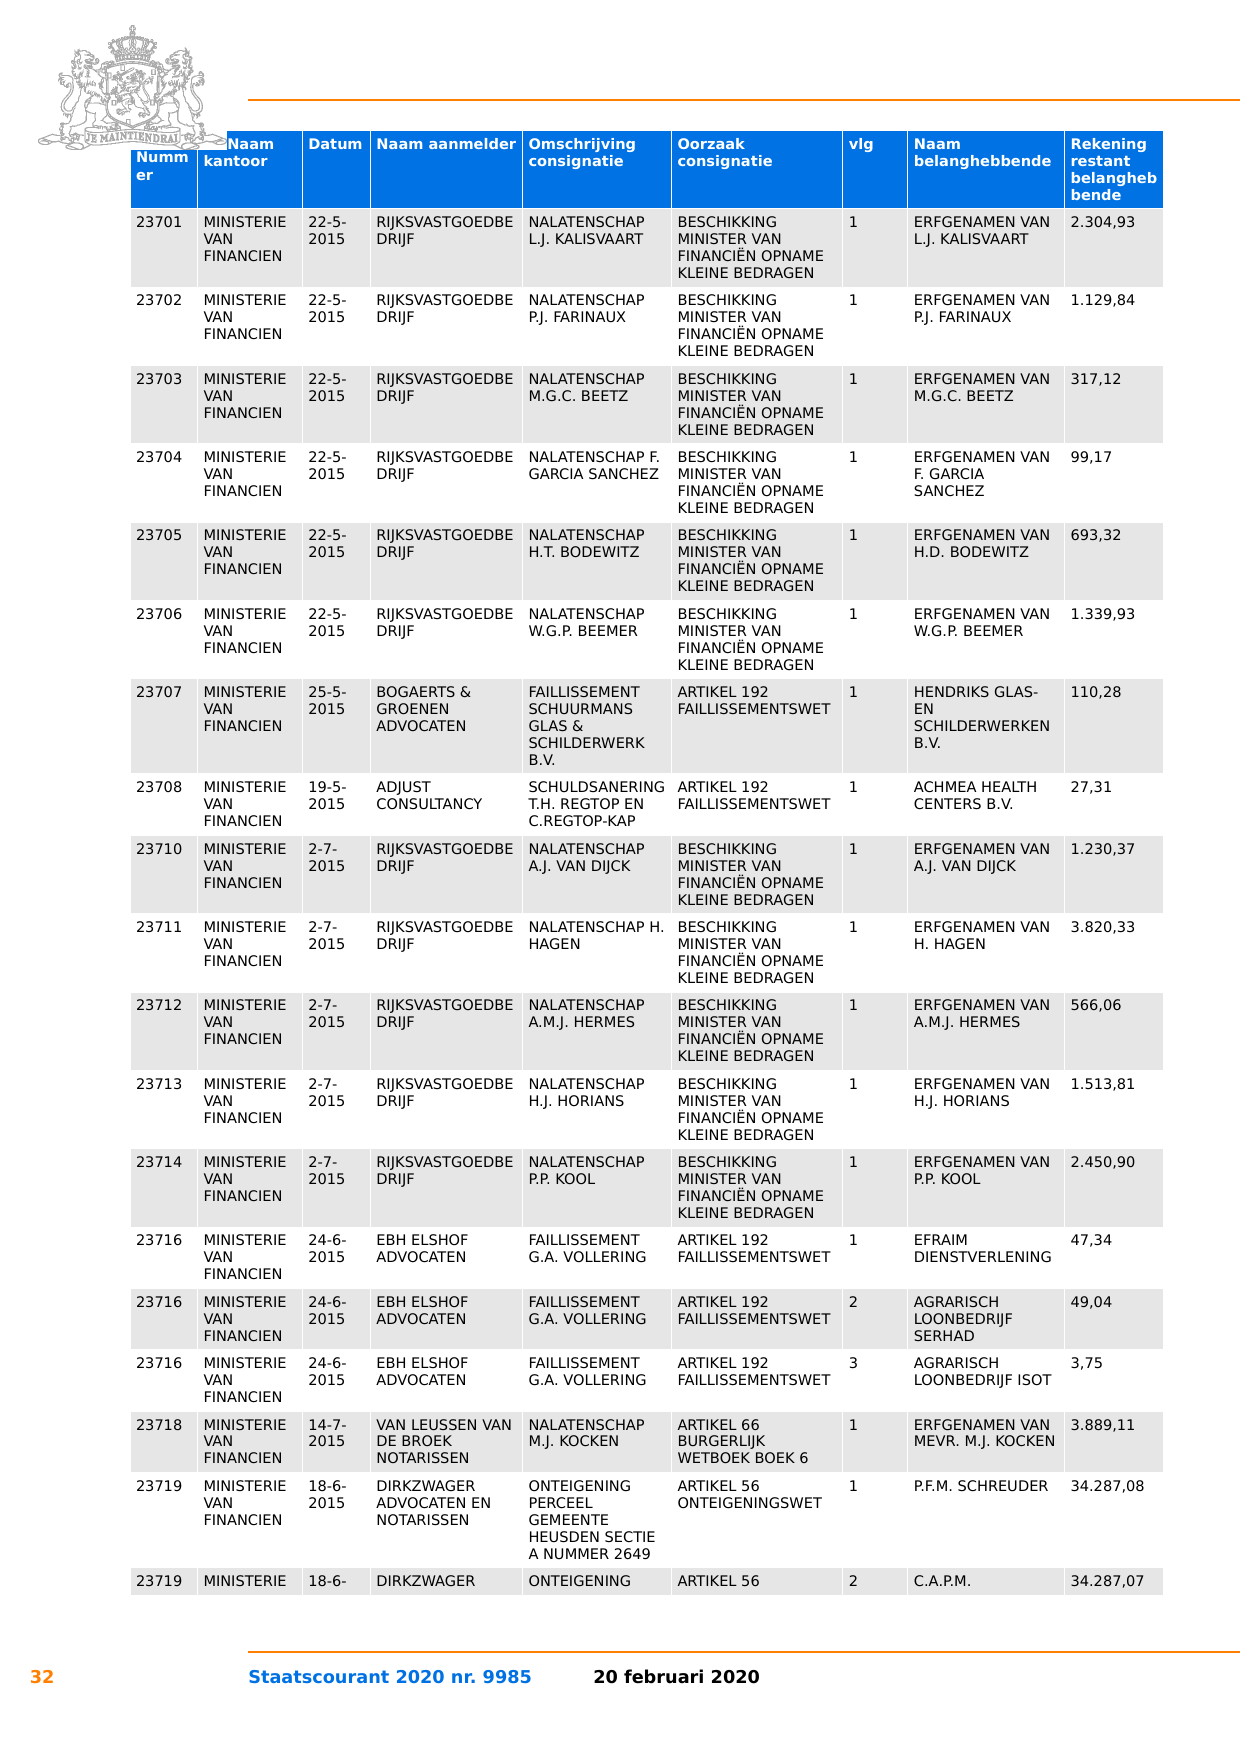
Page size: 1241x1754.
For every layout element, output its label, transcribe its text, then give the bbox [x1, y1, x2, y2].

table_cell BESCHIKKING MINISTER VAN FINANCIËN OPNAME KLEINE BEDRAGEN [672, 601, 842, 678]
table_header Omschrijving consignatie [523, 131, 671, 208]
table_cell RIJKSVASTGOEDBEDRIJF [371, 366, 522, 443]
table_cell 23701 [131, 209, 197, 287]
table_cell BESCHIKKING MINISTER VAN FINANCIËN OPNAME KLEINE BEDRAGEN [672, 1071, 842, 1148]
table_cell EFRAIM DIENSTVERLENING [908, 1228, 1064, 1288]
table_cell MINISTERIE VAN FINANCIEN [198, 1350, 302, 1411]
table_cell NALATENSCHAP L.J. KALISVAART [523, 209, 671, 287]
table_cell ARTIKEL 192 FAILLISSEMENTSWET [672, 1350, 842, 1411]
table_cell 1 [843, 209, 907, 287]
table_cell 1.513,81 [1065, 1071, 1163, 1148]
table_cell 24-6-2015 [303, 1228, 370, 1288]
table_cell 1 [843, 993, 907, 1070]
table_cell 23713 [131, 1071, 197, 1148]
table_cell ERFGENAMEN VAN A.M.J. HERMES [908, 993, 1064, 1070]
table_cell ERFGENAMEN VAN H.D. BODEWITZ [908, 523, 1064, 600]
table_cell 23707 [131, 679, 197, 773]
table_header vlg [843, 131, 907, 208]
table_cell 2.304,93 [1065, 209, 1163, 287]
table_header Naam aanmelder [371, 131, 522, 208]
table_cell ERFGENAMEN VAN M.G.C. BEETZ [908, 366, 1064, 443]
table_cell AGRARISCH LOONBEDRIJF ISOT [908, 1350, 1064, 1411]
table_cell EBH ELSHOF ADVOCATEN [371, 1289, 522, 1349]
table_cell MINISTERIE VAN FINANCIEN [198, 1228, 302, 1288]
table_cell C.A.P.M. [908, 1568, 1064, 1595]
table_cell 1 [843, 836, 907, 913]
table_header Nummer [131, 150, 197, 208]
table_cell 18-6- [303, 1568, 370, 1595]
table_cell ONTEIGENING PERCEEL GEMEENTE HEUSDEN SECTIE A NUMMER 2649 [523, 1473, 671, 1567]
table_cell NALATENSCHAP A.M.J. HERMES [523, 993, 671, 1070]
table_header Naam kantoor [198, 131, 302, 208]
table_cell NALATENSCHAP F. GARCIA SANCHEZ [523, 444, 671, 522]
table_cell 1.339,93 [1065, 601, 1163, 678]
table_cell P.F.M. SCHREUDER [908, 1473, 1064, 1567]
table_cell DIRKZWAGER ADVOCATEN EN NOTARISSEN [371, 1473, 522, 1567]
table_cell MINISTERIE VAN FINANCIEN [198, 1473, 302, 1567]
table_cell MINISTERIE VAN FINANCIEN [198, 601, 302, 678]
table_cell ERFGENAMEN VAN MEVR. M.J. KOCKEN [908, 1412, 1064, 1472]
table_cell 693,32 [1065, 523, 1163, 600]
table_cell BESCHIKKING MINISTER VAN FINANCIËN OPNAME KLEINE BEDRAGEN [672, 523, 842, 600]
table_cell 22-5-2015 [303, 366, 370, 443]
table_cell 1.230,37 [1065, 836, 1163, 913]
table_cell ARTIKEL 192 FAILLISSEMENTSWET [672, 775, 842, 835]
table_cell 99,17 [1065, 444, 1163, 522]
table_cell 1 [843, 1149, 907, 1227]
table_cell 1 [843, 523, 907, 600]
table_cell 23719 [131, 1568, 197, 1595]
table_cell 2 [843, 1289, 907, 1349]
table_cell MINISTERIE VAN FINANCIEN [198, 444, 302, 522]
table_cell 1 [843, 679, 907, 773]
table_cell 2-7-2015 [303, 1149, 370, 1227]
table_cell 317,12 [1065, 366, 1163, 443]
table_cell 22-5-2015 [303, 288, 370, 365]
table_cell 22-5-2015 [303, 601, 370, 678]
table_cell 1.129,84 [1065, 288, 1163, 365]
table_cell 1 [843, 1071, 907, 1148]
table_cell 110,28 [1065, 679, 1163, 773]
table_cell MINISTERIE VAN FINANCIEN [198, 836, 302, 913]
table_cell 2-7-2015 [303, 914, 370, 992]
table_header Datum [303, 131, 370, 208]
table_cell NALATENSCHAP H. HAGEN [523, 914, 671, 992]
table_cell ARTIKEL 56 ONTEIGENINGSWET [672, 1473, 842, 1567]
table_cell 23714 [131, 1149, 197, 1227]
table_cell ERFGENAMEN VAN H.J. HORIANS [908, 1071, 1064, 1148]
table_cell 22-5-2015 [303, 444, 370, 522]
table_cell MINISTERIE VAN FINANCIEN [198, 1412, 302, 1472]
table_cell 19-5-2015 [303, 775, 370, 835]
table_cell 2-7-2015 [303, 836, 370, 913]
table_cell RIJKSVASTGOEDBEDRIJF [371, 1149, 522, 1227]
table_cell SCHULDSANERING T.H. REGTOP EN C.REGTOP-KAP [523, 775, 671, 835]
table_cell 22-5-2015 [303, 523, 370, 600]
table_cell 24-6-2015 [303, 1289, 370, 1349]
table_cell VAN LEUSSEN VAN DE BROEK NOTARISSEN [371, 1412, 522, 1472]
table_cell 27,31 [1065, 775, 1163, 835]
table_cell BESCHIKKING MINISTER VAN FINANCIËN OPNAME KLEINE BEDRAGEN [672, 993, 842, 1070]
table_cell ERFGENAMEN VAN W.G.P. BEEMER [908, 601, 1064, 678]
table_cell 49,04 [1065, 1289, 1163, 1349]
table_cell 1 [843, 1473, 907, 1567]
table_cell 23706 [131, 601, 197, 678]
table_cell 1 [843, 601, 907, 678]
table_cell RIJKSVASTGOEDBEDRIJF [371, 523, 522, 600]
table_cell RIJKSVASTGOEDBEDRIJF [371, 601, 522, 678]
table_cell 566,06 [1065, 993, 1163, 1070]
table_cell 23719 [131, 1473, 197, 1567]
table_cell 2-7-2015 [303, 1071, 370, 1148]
table_cell NALATENSCHAP P.J. FARINAUX [523, 288, 671, 365]
table_cell 23702 [131, 288, 197, 365]
table_cell 23703 [131, 366, 197, 443]
table_cell MINISTERIE VAN FINANCIEN [198, 679, 302, 773]
table_cell RIJKSVASTGOEDBEDRIJF [371, 1071, 522, 1148]
table_cell NALATENSCHAP M.J. KOCKEN [523, 1412, 671, 1472]
table_cell ERFGENAMEN VAN L.J. KALISVAART [908, 209, 1064, 287]
table_cell MINISTERIE VAN FINANCIEN [198, 288, 302, 365]
table_cell ERFGENAMEN VAN A.J. VAN DIJCK [908, 836, 1064, 913]
table_cell ADJUST CONSULTANCY [371, 775, 522, 835]
table_cell RIJKSVASTGOEDBEDRIJF [371, 444, 522, 522]
table_cell 23708 [131, 775, 197, 835]
table_cell BESCHIKKING MINISTER VAN FINANCIËN OPNAME KLEINE BEDRAGEN [672, 836, 842, 913]
table_cell 23705 [131, 523, 197, 600]
table_cell BESCHIKKING MINISTER VAN FINANCIËN OPNAME KLEINE BEDRAGEN [672, 288, 842, 365]
table_cell 23712 [131, 993, 197, 1070]
table_cell 14-7-2015 [303, 1412, 370, 1472]
table_cell ARTIKEL 192 FAILLISSEMENTSWET [672, 1289, 842, 1349]
table_cell RIJKSVASTGOEDBEDRIJF [371, 993, 522, 1070]
table_cell 3.820,33 [1065, 914, 1163, 992]
table_cell ONTEIGENING [523, 1568, 671, 1595]
table_cell 3,75 [1065, 1350, 1163, 1411]
table_cell FAILLISSEMENT G.A. VOLLERING [523, 1228, 671, 1288]
table_cell 24-6-2015 [303, 1350, 370, 1411]
table_cell BESCHIKKING MINISTER VAN FINANCIËN OPNAME KLEINE BEDRAGEN [672, 366, 842, 443]
table_cell MINISTERIE VAN FINANCIEN [198, 1071, 302, 1148]
table_cell BESCHIKKING MINISTER VAN FINANCIËN OPNAME KLEINE BEDRAGEN [672, 444, 842, 522]
table_cell 1 [843, 366, 907, 443]
table_cell 1 [843, 288, 907, 365]
table_cell NALATENSCHAP P.P. KOOL [523, 1149, 671, 1227]
table_cell MINISTERIE VAN FINANCIEN [198, 1149, 302, 1227]
table_cell 1 [843, 914, 907, 992]
table_cell 23711 [131, 914, 197, 992]
table_cell NALATENSCHAP H.J. HORIANS [523, 1071, 671, 1148]
table_cell AGRARISCH LOONBEDRIJF SERHAD [908, 1289, 1064, 1349]
table_cell MINISTERIE VAN FINANCIEN [198, 209, 302, 287]
table_cell NALATENSCHAP M.G.C. BEETZ [523, 366, 671, 443]
table_cell NALATENSCHAP W.G.P. BEEMER [523, 601, 671, 678]
table_cell EBH ELSHOF ADVOCATEN [371, 1350, 522, 1411]
table_cell ARTIKEL 56 [672, 1568, 842, 1595]
table_cell FAILLISSEMENT G.A. VOLLERING [523, 1350, 671, 1411]
table_cell BOGAERTS & GROENEN ADVOCATEN [371, 679, 522, 773]
table_cell 2 [843, 1568, 907, 1595]
table_cell 2.450,90 [1065, 1149, 1163, 1227]
table_cell MINISTERIE VAN FINANCIEN [198, 775, 302, 835]
table_cell 1 [843, 1412, 907, 1472]
table_cell 18-6-2015 [303, 1473, 370, 1567]
table_cell ERFGENAMEN VAN F. GARCIA SANCHEZ [908, 444, 1064, 522]
table_cell BESCHIKKING MINISTER VAN FINANCIËN OPNAME KLEINE BEDRAGEN [672, 1149, 842, 1227]
table_cell 3.889,11 [1065, 1412, 1163, 1472]
table_header Naam belanghebbende [908, 131, 1064, 208]
table_cell MINISTERIE VAN FINANCIEN [198, 523, 302, 600]
table_cell BESCHIKKING MINISTER VAN FINANCIËN OPNAME KLEINE BEDRAGEN [672, 914, 842, 992]
table_cell ERFGENAMEN VAN P.J. FARINAUX [908, 288, 1064, 365]
table_cell MINISTERIE VAN FINANCIEN [198, 366, 302, 443]
table_cell BESCHIKKING MINISTER VAN FINANCIËN OPNAME KLEINE BEDRAGEN [672, 209, 842, 287]
table_cell 1 [843, 775, 907, 835]
table_cell NALATENSCHAP H.T. BODEWITZ [523, 523, 671, 600]
table_cell FAILLISSEMENT G.A. VOLLERING [523, 1289, 671, 1349]
table_cell DIRKZWAGER [371, 1568, 522, 1595]
table_cell ARTIKEL 192 FAILLISSEMENTSWET [672, 1228, 842, 1288]
table_cell ERFGENAMEN VAN H. HAGEN [908, 914, 1064, 992]
table_cell RIJKSVASTGOEDBEDRIJF [371, 288, 522, 365]
table_cell 2-7-2015 [303, 993, 370, 1070]
table_cell NALATENSCHAP A.J. VAN DIJCK [523, 836, 671, 913]
table_cell 25-5-2015 [303, 679, 370, 773]
table_cell 34.287,07 [1065, 1568, 1163, 1595]
table_cell RIJKSVASTGOEDBEDRIJF [371, 209, 522, 287]
table_cell 23716 [131, 1289, 197, 1349]
table_cell 23716 [131, 1350, 197, 1411]
table_cell 3 [843, 1350, 907, 1411]
table_cell 1 [843, 1228, 907, 1288]
table_cell ERFGENAMEN VAN P.P. KOOL [908, 1149, 1064, 1227]
table_cell 23716 [131, 1228, 197, 1288]
table_cell ACHMEA HEALTH CENTERS B.V. [908, 775, 1064, 835]
table_cell MINISTERIE [198, 1568, 302, 1595]
table_cell 1 [843, 444, 907, 522]
picture [38, 25, 227, 150]
table_cell 23704 [131, 444, 197, 522]
table_cell RIJKSVASTGOEDBEDRIJF [371, 914, 522, 992]
table_cell 23718 [131, 1412, 197, 1472]
table_cell 47,34 [1065, 1228, 1163, 1288]
table_cell MINISTERIE VAN FINANCIEN [198, 914, 302, 992]
table_cell RIJKSVASTGOEDBEDRIJF [371, 836, 522, 913]
table_cell ARTIKEL 66 BURGERLIJK WETBOEK BOEK 6 [672, 1412, 842, 1472]
table_cell MINISTERIE VAN FINANCIEN [198, 993, 302, 1070]
table_cell 22-5-2015 [303, 209, 370, 287]
table_cell MINISTERIE VAN FINANCIEN [198, 1289, 302, 1349]
table_cell 23710 [131, 836, 197, 913]
table_cell 34.287,08 [1065, 1473, 1163, 1567]
table_header Oorzaak consignatie [672, 131, 842, 208]
table_cell HENDRIKS GLAS- EN SCHILDERWERKEN B.V. [908, 679, 1064, 773]
table_cell ARTIKEL 192 FAILLISSEMENTSWET [672, 679, 842, 773]
table_header Rekening restant belanghebbende [1065, 131, 1163, 208]
table_cell EBH ELSHOF ADVOCATEN [371, 1228, 522, 1288]
table_cell FAILLISSEMENT SCHUURMANS GLAS & SCHILDERWERK B.V. [523, 679, 671, 773]
